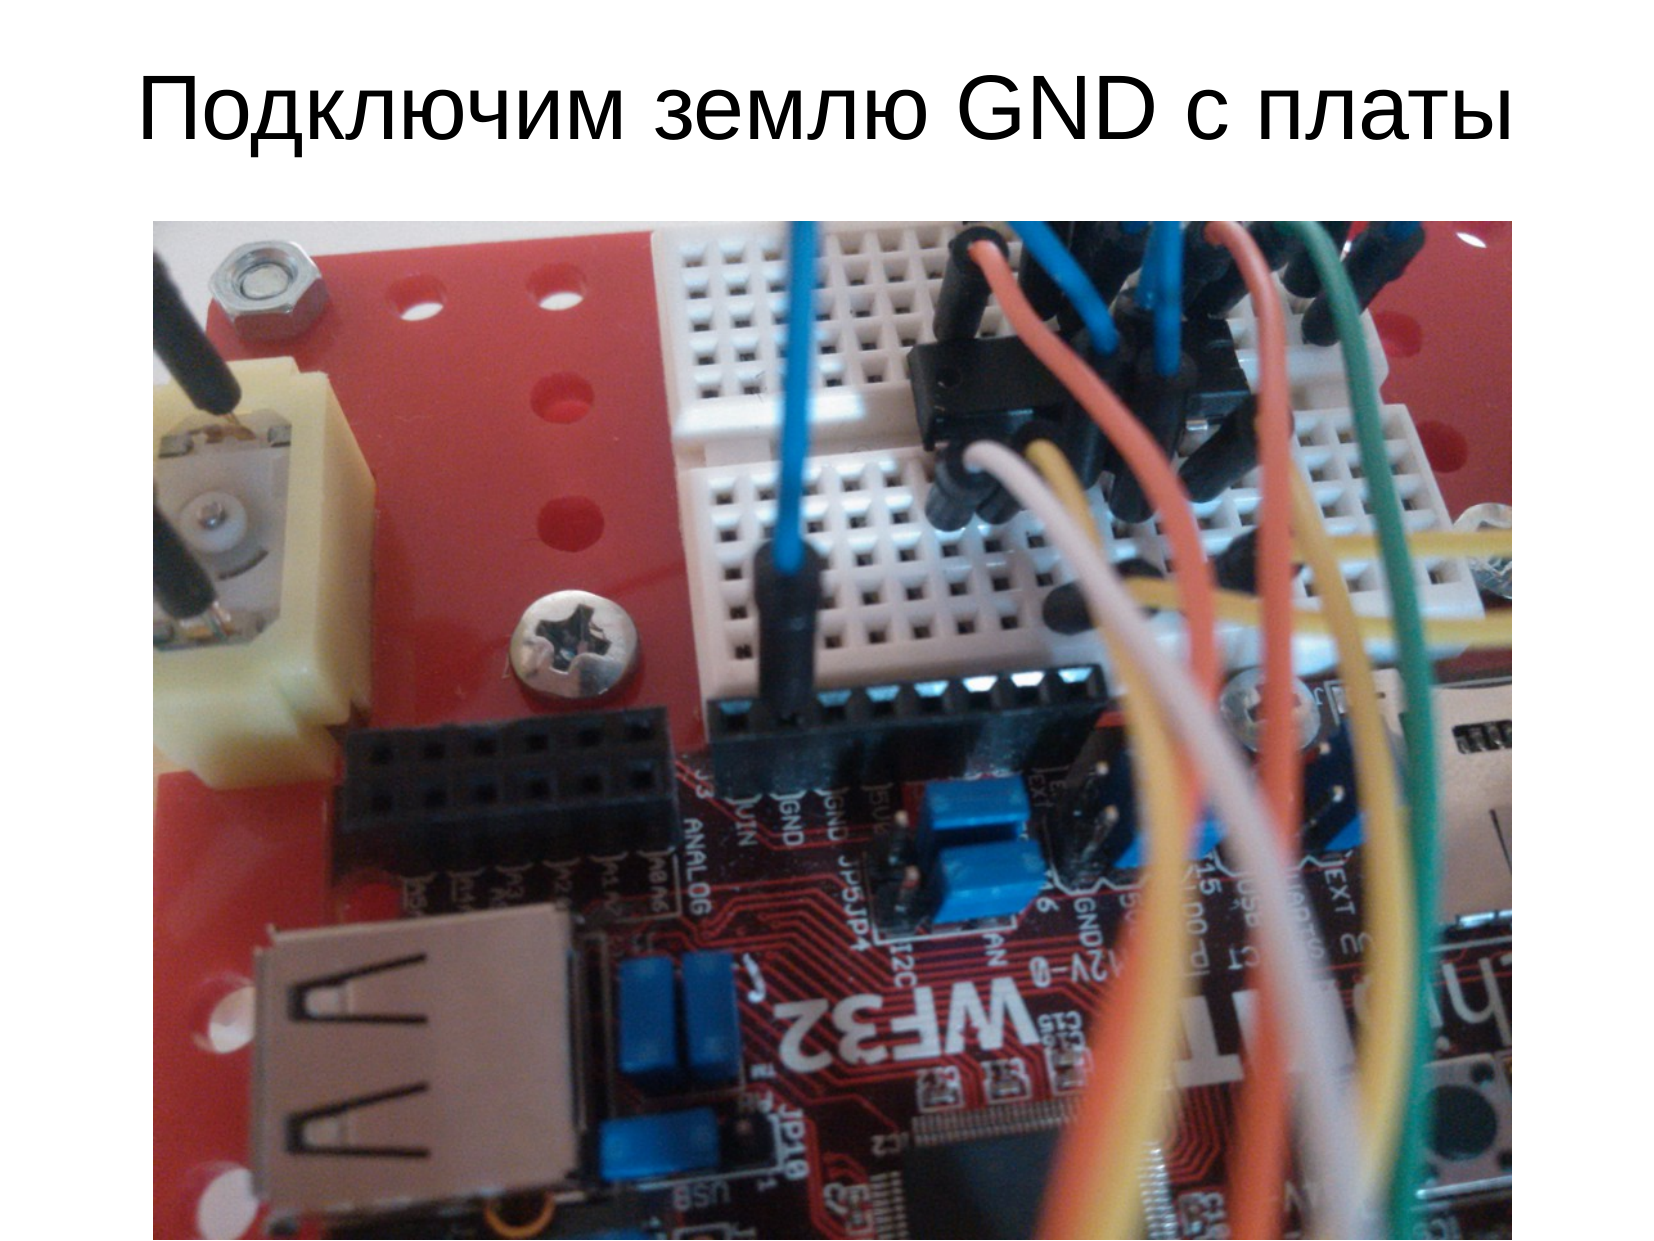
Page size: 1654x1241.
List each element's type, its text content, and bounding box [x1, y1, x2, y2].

picture [153, 221, 1512, 1241]
title Подключим землю GND с платы [82, 43, 1571, 172]
